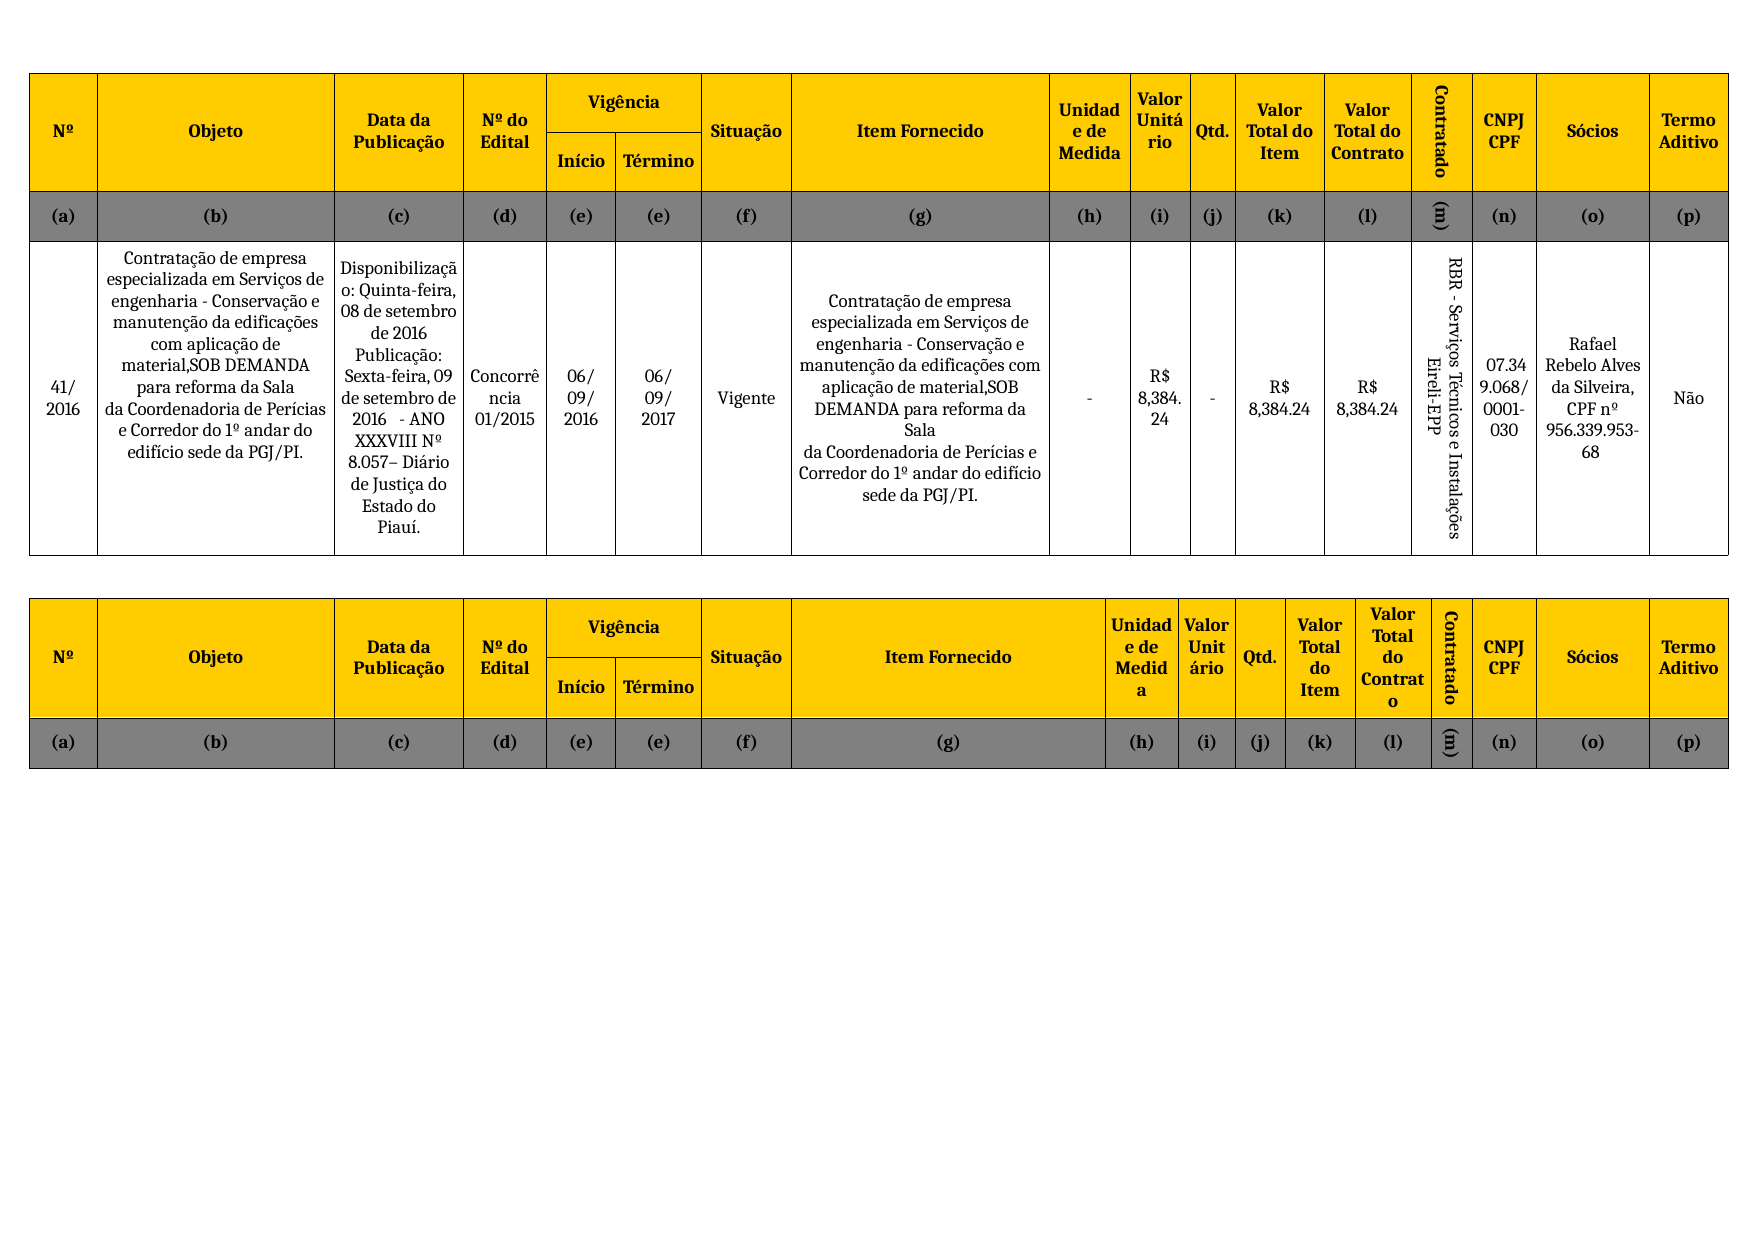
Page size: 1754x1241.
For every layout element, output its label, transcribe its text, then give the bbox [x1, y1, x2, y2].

table_header Valor Unitário [1179, 599, 1235, 717]
table_cell - [1050, 242, 1130, 555]
table_cell Término [616, 133, 701, 191]
table_cell 07.349.068/0001-030 [1473, 242, 1536, 555]
table_cell 41/ 2016 [30, 242, 97, 555]
table_cell 06/ 09/ 2017 [616, 242, 701, 555]
table_header Item Fornecido [792, 599, 1105, 717]
table_header Unidade de Medida [1106, 599, 1178, 717]
table_header Unidade de Medida [1050, 74, 1130, 191]
table_cell (l) [1325, 192, 1411, 241]
table_cell (p) [1650, 719, 1728, 768]
table_cell (a) [30, 719, 97, 768]
table_header Valor Total do Item [1286, 599, 1355, 717]
table_cell (e) [616, 719, 701, 768]
table_header Valor Total do Contrato [1356, 599, 1431, 717]
table_cell R$ 8.384,24 [1236, 242, 1324, 555]
table_cell 06/ 09/ 2016 [547, 242, 615, 555]
table_cell (b) [98, 719, 334, 768]
table_header Objeto [98, 599, 334, 717]
table_cell (f) [702, 192, 791, 241]
table_header Situação [702, 599, 791, 717]
table_cell Contratação de empresa especializada em Serviços de engenharia - Conservação e manutenção da edificações com aplicação de material,SOB DEMANDA para reforma da Sala da Coordenadoria de Perícias e Corredor do 1º andar do edifício sede da PGJ/PI. [792, 242, 1049, 555]
table_cell (j) [1191, 192, 1235, 241]
table_cell (p) [1650, 192, 1728, 241]
table_header Nº [30, 599, 97, 717]
table_cell R$ 8.384,24 [1131, 242, 1190, 555]
table_header Qtd. [1191, 74, 1235, 191]
table_cell Não [1650, 242, 1728, 555]
table_cell (k) [1236, 192, 1324, 241]
table_cell (n) [1473, 192, 1536, 241]
table_cell Contratação de empresa especializada em Serviços de engenharia - Conservação e manutenção da edificações com aplicação de material,SOB DEMANDA para reforma da Sala da Coordenadoria de Perícias e Corredor do 1º andar do edifício sede da PGJ/PI. [98, 242, 334, 555]
table_header Sócios [1537, 74, 1649, 191]
table_header Situação [702, 74, 791, 191]
table_cell (m) [1412, 192, 1472, 241]
table_header Data da Publicação [335, 74, 463, 191]
table_header Valor Total do Contrato [1325, 74, 1411, 191]
table_header Nº [30, 74, 97, 191]
table_cell (d) [464, 719, 546, 768]
table_cell (f) [702, 719, 791, 768]
table_header Termo Aditivo [1650, 74, 1728, 191]
table_header Vigência [547, 599, 701, 657]
table_cell (e) [547, 719, 615, 768]
table_cell Disponibilização: Quinta-feira, 08 de setembro de 2016 Publicação: Sexta-feira, 09 de setembro de 2016 - ANO XXXVIII Nº 8.057– Diário de Justiça do Estado do Piauí. [335, 242, 463, 555]
table_header Nº do Edital [464, 599, 546, 717]
table_cell (g) [792, 719, 1105, 768]
table_cell (m) [1432, 719, 1472, 768]
table_cell (n) [1473, 719, 1536, 768]
table_header Qtd. [1236, 599, 1285, 717]
table_cell (l) [1356, 719, 1431, 768]
table_cell (i) [1179, 719, 1235, 768]
table_header Contratado [1432, 599, 1472, 717]
table_cell Término [616, 658, 701, 717]
table_cell (k) [1286, 719, 1355, 768]
table_cell Vigente [702, 242, 791, 555]
table_header Termo Aditivo [1650, 599, 1728, 717]
table_cell Rafael Rebelo Alves da Silveira, CPF nº 956.339.953-68 [1537, 242, 1649, 555]
table_cell (h) [1106, 719, 1178, 768]
table_header Contratado [1412, 74, 1472, 191]
table_header Vigência [547, 74, 701, 132]
table_header Valor Total do Item [1236, 74, 1324, 191]
table_cell (c) [335, 192, 463, 241]
table_cell (e) [547, 192, 615, 241]
table_cell (e) [616, 192, 701, 241]
table_cell - [1191, 242, 1235, 555]
table_header CNPJ CPF [1473, 599, 1536, 717]
table_header Nº do Edital [464, 74, 546, 191]
table_header Sócios [1537, 599, 1649, 717]
table_header Data da Publicação [335, 599, 463, 717]
table_cell (g) [792, 192, 1049, 241]
table_cell (a) [30, 192, 97, 241]
table_header Item Fornecido [792, 74, 1049, 191]
table_cell Início [547, 658, 615, 717]
table_cell (d) [464, 192, 546, 241]
table_cell (i) [1131, 192, 1190, 241]
table_cell (h) [1050, 192, 1130, 241]
table_cell (j) [1236, 719, 1285, 768]
table_cell Concorrência 01/2015 [464, 242, 546, 555]
table_header CNPJ CPF [1473, 74, 1536, 191]
table_header Valor Unitário [1131, 74, 1190, 191]
table_cell (b) [98, 192, 334, 241]
table_cell (o) [1537, 192, 1649, 241]
table_cell R$ 8.384,24 [1325, 242, 1411, 555]
table_cell Início [547, 133, 615, 191]
table_cell (c) [335, 719, 463, 768]
table_header Objeto [98, 74, 334, 191]
table_cell RBR - Serviços Técnicos e Instalações Eireli-EPP [1412, 242, 1472, 555]
table_cell (o) [1537, 719, 1649, 768]
